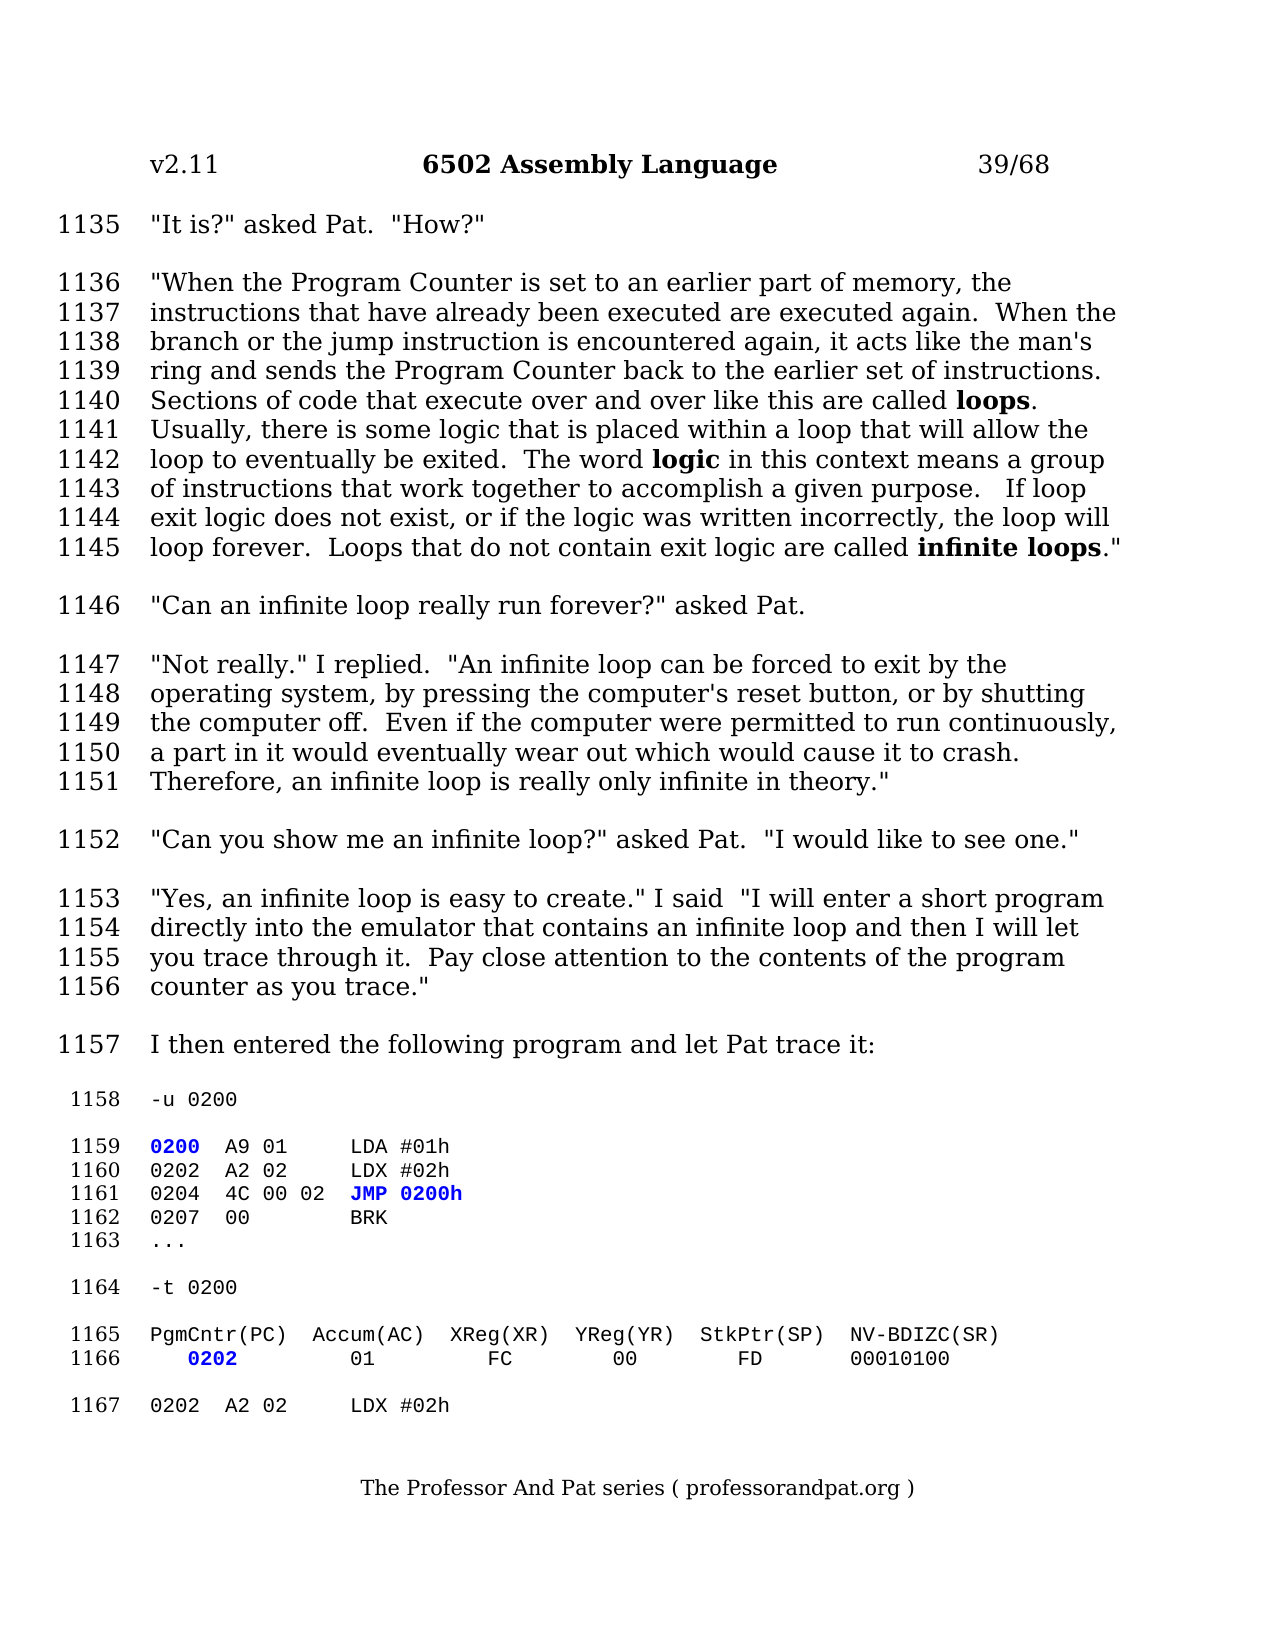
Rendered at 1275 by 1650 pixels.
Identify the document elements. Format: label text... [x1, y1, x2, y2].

text PgmCntr(PC) Accum(AC) XReg(XR) YReg(YR) StkPtr(SP) NV-BDIZC(SR) [150, 1324, 1125, 1348]
text 0204 4C 00 02 JMP 0200h [150, 1183, 1125, 1207]
text -t 0200 [150, 1277, 1125, 1301]
text "Not really." I replied. "An infinite loop can be forced to exit by the operating system, by pressing the computer's reset button, or by shutting the computer off. Even if the computer were permitted to run continuously, a part in it would eventually wear out which would cause it to crash. Therefore, an infinite loop is really only infinite in theory." [150, 650, 1125, 796]
text "Can an infinite loop really run forever?" asked Pat. [150, 591, 1125, 621]
text 0202 01 FC 00 FD 00010100 [150, 1348, 1125, 1372]
text "Can you show me an infinite loop?" asked Pat. "I would like to see one." [150, 826, 1125, 855]
text 0207 00 BRK [150, 1207, 1125, 1230]
text "It is?" asked Pat. "How?" [150, 210, 1125, 239]
text "When the Program Counter is set to an earlier part of memory, the instructions that have already been executed are executed again. When the branch or the jump instruction is encountered again, it acts like the man's ring and sends the Program Counter back to the earlier set of instructions. Sections of code that execute over and over like this are called loops. Usually, there is some logic that is placed within a loop that will allow the loop to eventually be exited. The word logic in this context means a group of instructions that work together to accomplish a given purpose. If loop exit logic does not exist, or if the logic was written incorrectly, the loop will loop forever. Loops that do not contain exit logic are called infinite loops." [150, 268, 1125, 562]
text 0200 A9 01 LDA #01h [150, 1136, 1125, 1160]
text "Yes, an infinite loop is easy to create." I said "I will enter a short program directly into the emulator that contains an infinite loop and then I will let you trace through it. Pay close attention to the contents of the program counter as you trace." [150, 884, 1125, 1001]
text ... [150, 1230, 1125, 1254]
text 0202 A2 02 LDX #02h [150, 1160, 1125, 1183]
text I then entered the following program and let Pat trace it: [150, 1031, 1125, 1060]
text 0202 A2 02 LDX #02h [150, 1395, 1125, 1419]
text -u 0200 [150, 1089, 1125, 1113]
